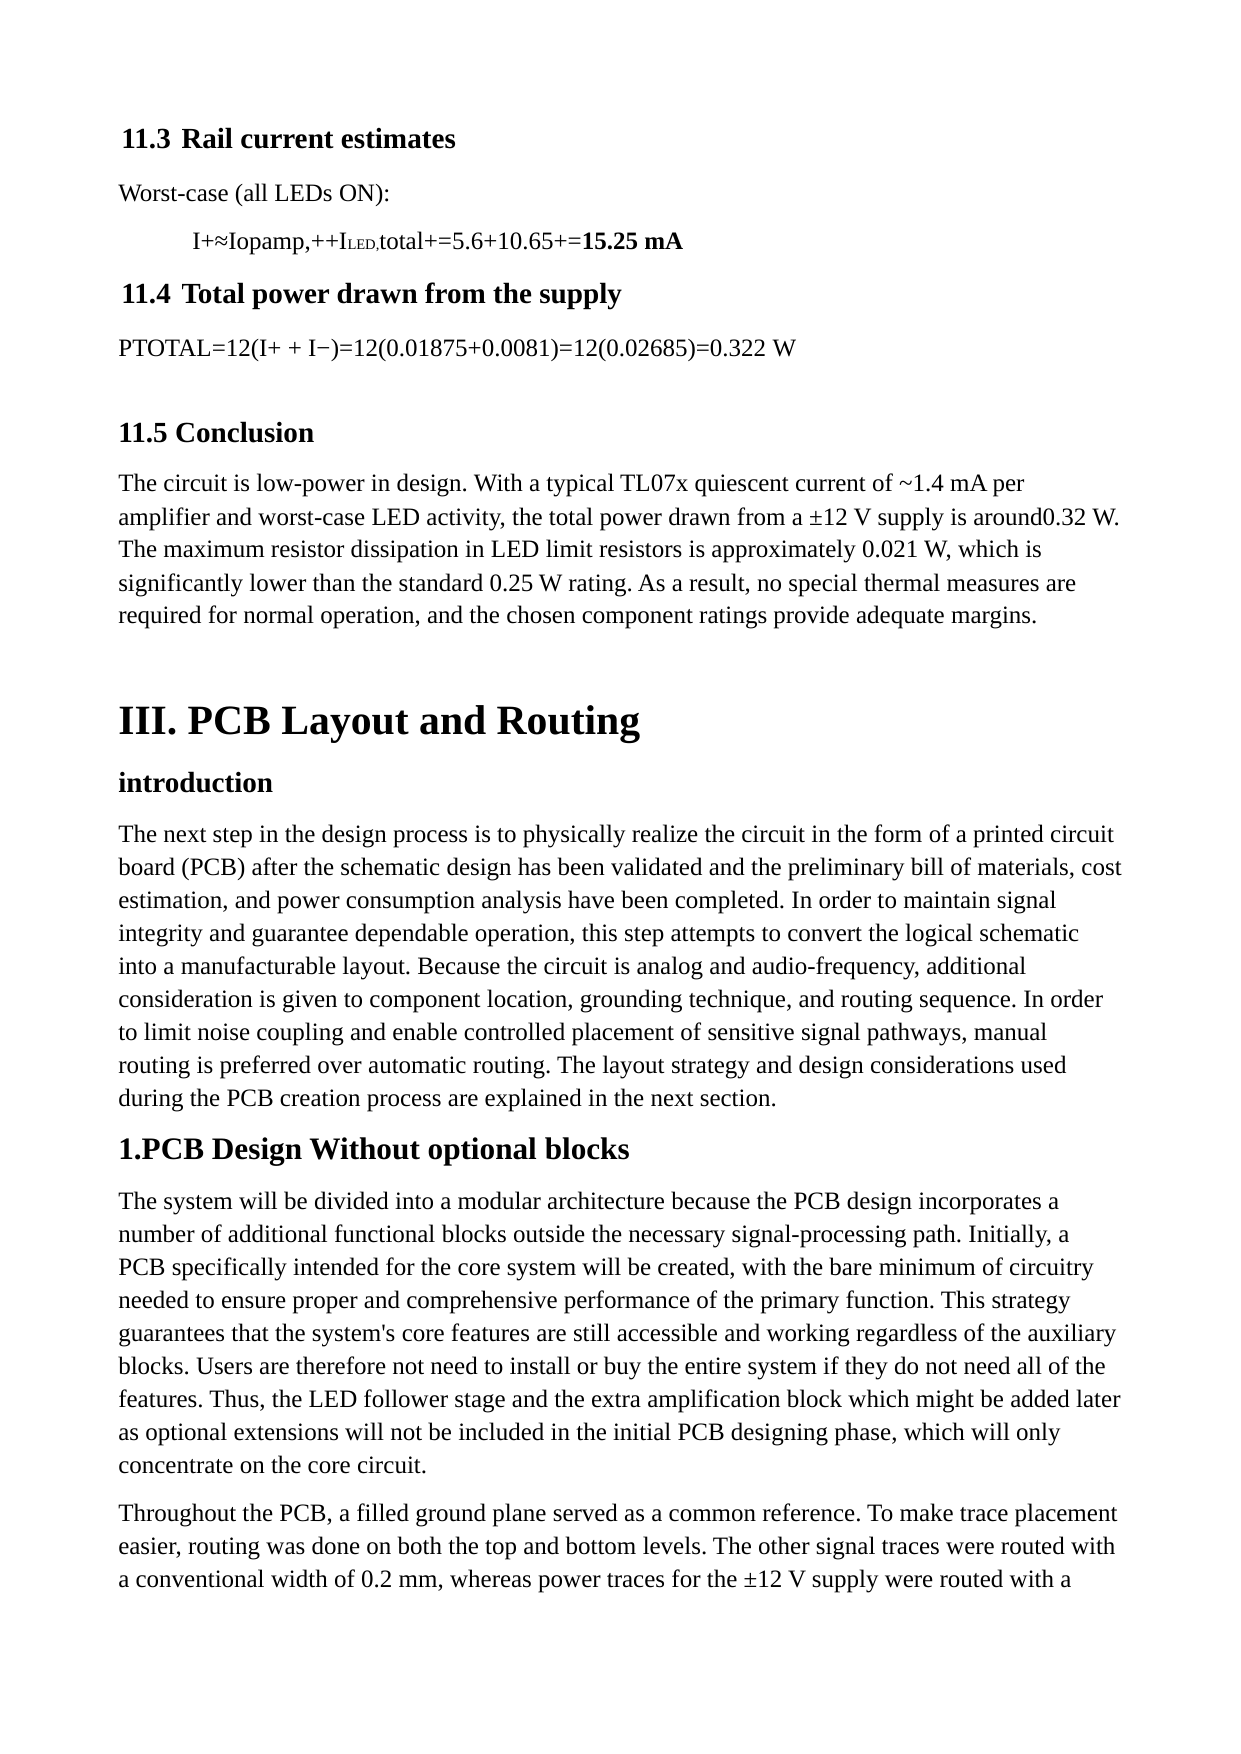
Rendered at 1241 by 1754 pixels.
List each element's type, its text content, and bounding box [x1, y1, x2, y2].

text Total power drawn from the supply [182, 273, 1122, 313]
text 1.PCB Design Without optional blocks [118, 1130, 1122, 1166]
text III. PCB Layout and Routing [118, 696, 1122, 744]
text Throughout the PCB, a filled ground plane served as a common reference. To make trace placement easier, routing was done on both the top and bottom levels. The other signal traces were routed with a conventional width of 0.2 mm, whereas power traces for the ±12 V supply were routed with a [118, 1498, 1122, 1593]
text I+​≈Iopamp,+​+ILED,total​+=5.6+10.65+=15.25 mA [192, 226, 1122, 254]
text The system will be divided into a modular architecture because the PCB design incorporates a number of additional functional blocks outside the necessary signal-processing path. Initially, a PCB specifically intended for the core system will be created, with the bare minimum of circuitry needed to ensure proper and comprehensive performance of the primary function. This strategy guarantees that the system's core features are still accessible and working regardless of the auxiliary blocks. Users are therefore not need to install or buy the entire system if they do not need all of the features. Thus, the LED follower stage and the extra amplification block which might be added later as optional extensions will not be included in the initial PCB designing phase, which will only concentrate on the core circuit. [118, 1186, 1122, 1479]
text Worst-case (all LEDs ON): [118, 178, 1122, 207]
text 11.3 [119, 119, 181, 158]
text The next step in the design process is to physically realize the circuit in the form of a printed circuit board (PCB) after the schematic design has been validated and the preliminary bill of materials, cost estimation, and power consumption analysis have been completed. In order to maintain signal integrity and guarantee dependable operation, this step attempts to convert the logical schematic into a manufacturable layout. Because the circuit is analog and audio-frequency, additional consideration is given to component location, grounding technique, and routing sequence. In order to limit noise coupling and enable controlled placement of sensitive signal pathways, manual routing is preferred over automatic routing. The layout strategy and design considerations used during the PCB creation process are explained in the next section. [118, 819, 1122, 1112]
text The circuit is low-power in design. With a typical TL07x quiescent current of ~1.4 mA per amplifier and worst-case LED activity, the total power drawn from a ±12 V supply is around0.32 W. The maximum resistor dissipation in LED limit resistors is approximately 0.021 W, which is significantly lower than the standard 0.25 W rating. As a result, no special thermal measures are required for normal operation, and the chosen component ratings provide adequate margins. [118, 468, 1122, 629]
text introduction [118, 766, 1122, 799]
text 11.5 Conclusion [118, 415, 1122, 449]
text Rail current estimates [182, 118, 1122, 158]
text PTOTAL​=12(I+​ + I−​)=12(0.01875+0.0081)=12(0.02685)=0.322 W [118, 333, 1122, 362]
text 11.4 [119, 275, 181, 313]
